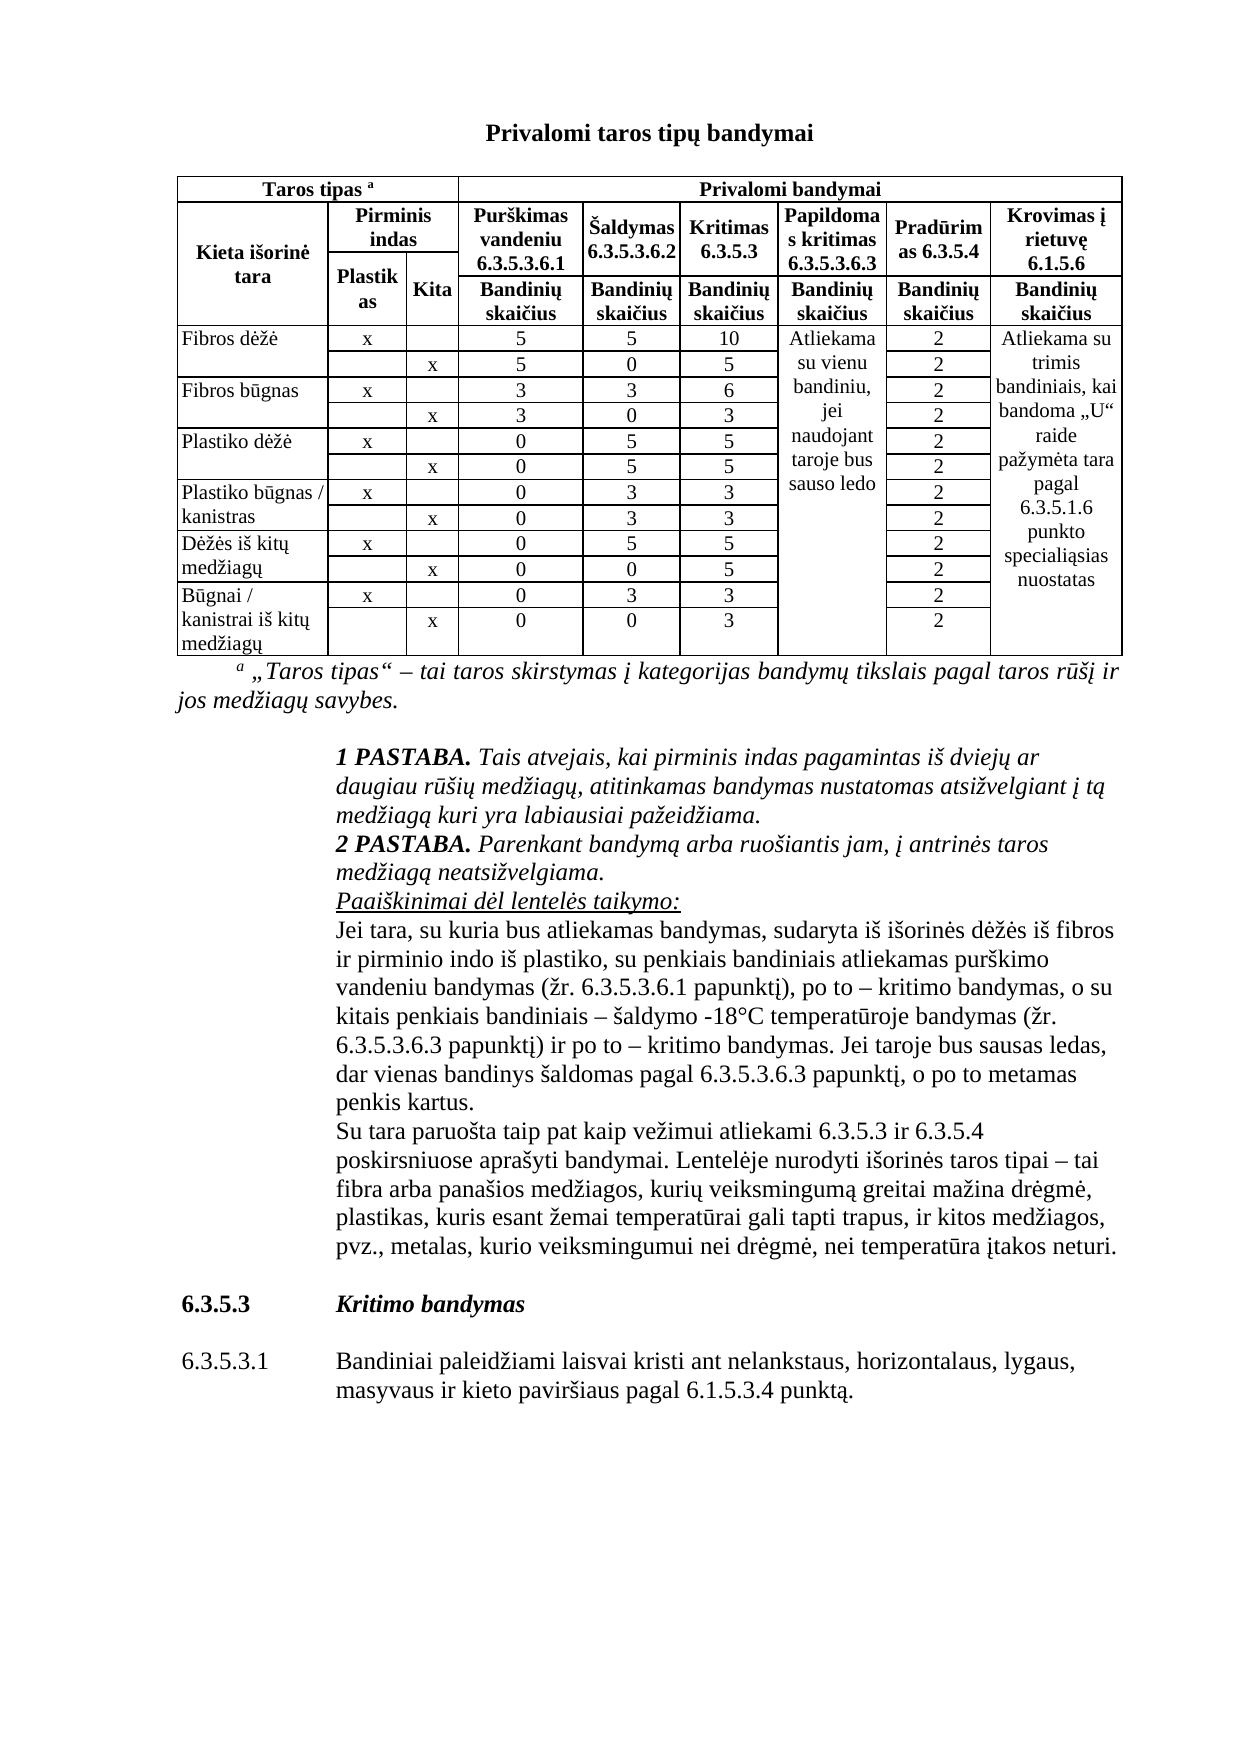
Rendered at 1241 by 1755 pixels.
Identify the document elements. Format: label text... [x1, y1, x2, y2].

table_cell 0 [459, 608, 582, 655]
table_cell Bandinių skaičius [887, 277, 990, 325]
table_header 1 PASTABA. Tais atvejais, kai pirminis indas pagamintas iš dviejų ar daugiau rūšių medžiagų, atitinkamas bandymas nustatomas atsižvelgiant į tą medžiagą kuri yra labiausiai pažeidžiama. 2 PASTABA. Parenkant bandymą arba ruošiantis jam, į antrinės taros medžiagą neatsižvelgiama. Paaiškinimai dėl lentelės taikymo: Jei tara, su kuria bus atliekamas bandymas, sudaryta iš išorinės dėžės iš fibros ir pirminio indo iš plastiko, su penkiais bandiniais atliekamas purškimo vandeniu bandymas (žr. 6.3.5.3.6.1 papunktį), po to – kritimo bandymas, o su kitais penkiais bandiniais – šaldymo -18°C temperatūroje bandymas (žr. 6.3.5.3.6.3 papunktį) ir po to – kritimo bandymas. Jei taroje bus sausas ledas, dar vienas bandinys šaldomas pagal 6.3.5.3.6.3 papunktį, o po to metamas penkis kartus. Su tara paruošta taip pat kaip vežimui atliekami 6.3.5.3 ir 6.3.5.4 poskirsniuose aprašyti bandymai. Lentelėje nurodyti išorinės taros tipai – tai fibra arba panašios medžiagos, kurių veiksmingumą greitai mažina drėgmė, plastikas, kuris esant žemai temperatūrai gali tapti trapus, ir kitos medžiagos, pvz., metalas, kurio veiksmingumui nei drėgmė, nei temperatūra įtakos neturi. [331, 743, 1122, 1289]
table_cell 5 [681, 352, 777, 376]
table_header [177, 743, 331, 1289]
table_cell x [407, 403, 458, 427]
table_cell Plastiko dėžė [178, 429, 327, 478]
table_cell x [407, 455, 458, 478]
table_cell x [329, 531, 406, 555]
table_cell Kritimas 6.3.5.3 [681, 203, 777, 275]
table_cell 0 [459, 557, 582, 581]
table_cell Šaldymas 6.3.5.3.6.2 [584, 203, 679, 275]
table_cell 0 [584, 403, 679, 427]
table_cell Bandinių skaičius [681, 277, 777, 325]
table_cell 3 [681, 608, 777, 655]
table_cell [407, 429, 458, 453]
table_cell Bandinių skaičius [779, 277, 886, 325]
table_cell [329, 352, 406, 376]
table_cell 0 [459, 480, 582, 504]
table_cell Kritimo bandymas [331, 1289, 1122, 1346]
table_cell Plastikas [329, 253, 406, 325]
table_cell [407, 583, 458, 607]
table_cell 0 [459, 455, 582, 478]
table_cell 3 [584, 378, 679, 402]
table_cell 0 [459, 531, 582, 555]
table_cell 5 [459, 326, 582, 350]
table_cell Pirminis indas [329, 203, 458, 251]
table_cell 0 [459, 429, 582, 453]
table_cell Kita [407, 253, 458, 325]
table_cell 2 [887, 378, 990, 402]
table_cell 6 [681, 378, 777, 402]
table_cell x [329, 583, 406, 607]
table_cell 6.3.5.3.1 [177, 1346, 331, 1432]
table_cell 5 [681, 455, 777, 478]
table_cell 3 [584, 583, 679, 607]
table_cell 5 [584, 531, 679, 555]
table_cell 3 [584, 506, 679, 530]
table_cell 5 [681, 531, 777, 555]
table_cell x [407, 506, 458, 530]
table_cell 5 [459, 352, 582, 376]
table_cell Papildomas kritimas 6.3.5.3.6.3 [779, 203, 886, 275]
table_cell 5 [681, 429, 777, 453]
table_cell 10 [681, 326, 777, 350]
table_cell x [407, 608, 458, 655]
table_cell Atliekama su trimis bandiniais, kai bandoma „U“ raide pažymėta tara pagal 6.3.5.1.6 punkto specialiąsias nuostatas [991, 326, 1121, 655]
text Privalomi taros tipų bandymai [177, 118, 1122, 147]
table_cell 3 [681, 480, 777, 504]
table_cell Krovimas į rietuvę 6.1.5.6 [991, 203, 1121, 275]
table_cell x [329, 480, 406, 504]
table_cell x [407, 352, 458, 376]
table_cell 5 [584, 326, 679, 350]
table_cell Bandiniai paleidžiami laisvai kristi ant nelankstaus, horizontalaus, lygaus, masyvaus ir kieto paviršiaus pagal 6.1.5.3.4 punktą. [331, 1346, 1122, 1432]
table_cell 0 [584, 352, 679, 376]
table_cell Būgnai / kanistrai iš kitų medžiagų [178, 583, 327, 655]
table_cell 2 [887, 557, 990, 581]
table_cell x [329, 378, 406, 402]
table_header Privalomi bandymai [459, 177, 1121, 201]
table_cell 5 [584, 455, 679, 478]
table_cell [407, 326, 458, 350]
table_cell 2 [887, 352, 990, 376]
text a „Taros tipas“ – tai taros skirstymas į kategorijas bandymų tikslais pagal taros rūšį ir jos medžiagų savybes. [177, 656, 1122, 714]
table_cell 2 [887, 429, 990, 453]
table_cell x [329, 429, 406, 453]
table_cell 3 [584, 480, 679, 504]
table_cell 2 [887, 455, 990, 478]
table_cell Fibros būgnas [178, 378, 327, 427]
table_cell 0 [459, 583, 582, 607]
table_cell Bandinių skaičius [459, 277, 582, 325]
table_cell x [329, 326, 406, 350]
table_cell 2 [887, 608, 990, 655]
table_cell Pradūrimas 6.3.5.4 [887, 203, 990, 275]
table_cell 3 [681, 403, 777, 427]
table_cell 0 [584, 608, 679, 655]
table_cell [329, 506, 406, 530]
table_cell 3 [459, 403, 582, 427]
table_cell 3 [459, 378, 582, 402]
table_cell [407, 480, 458, 504]
table_cell Atliekama su vienu bandiniu, jei naudojant taroje bus sauso ledo [779, 326, 886, 655]
table_cell Bandinių skaičius [584, 277, 679, 325]
table_header Taros tipas a [178, 177, 458, 201]
table_cell 2 [887, 403, 990, 427]
table_cell 3 [681, 583, 777, 607]
table_cell [329, 557, 406, 581]
table_cell 2 [887, 506, 990, 530]
table_cell [329, 608, 406, 655]
table_cell [329, 403, 406, 427]
table_cell Purškimas vandeniu 6.3.5.3.6.1 [459, 203, 582, 275]
table_cell Fibros dėžė [178, 326, 327, 376]
table_cell 5 [584, 429, 679, 453]
table_cell 2 [887, 531, 990, 555]
table_cell x [407, 557, 458, 581]
table_cell Kieta išorinė tara [178, 203, 327, 325]
table_cell [407, 378, 458, 402]
table_cell 0 [459, 506, 582, 530]
table_cell [407, 531, 458, 555]
table_cell Plastiko būgnas / kanistras [178, 480, 327, 530]
table_cell Bandinių skaičius [991, 277, 1121, 325]
table_cell 2 [887, 583, 990, 607]
table_cell 3 [681, 506, 777, 530]
table_cell 5 [681, 557, 777, 581]
table_cell 6.3.5.3 [177, 1289, 331, 1346]
table_cell [329, 455, 406, 478]
table_cell 2 [887, 326, 990, 350]
table_cell 2 [887, 480, 990, 504]
table_cell 0 [584, 557, 679, 581]
table_cell Dėžės iš kitų medžiagų [178, 531, 327, 581]
